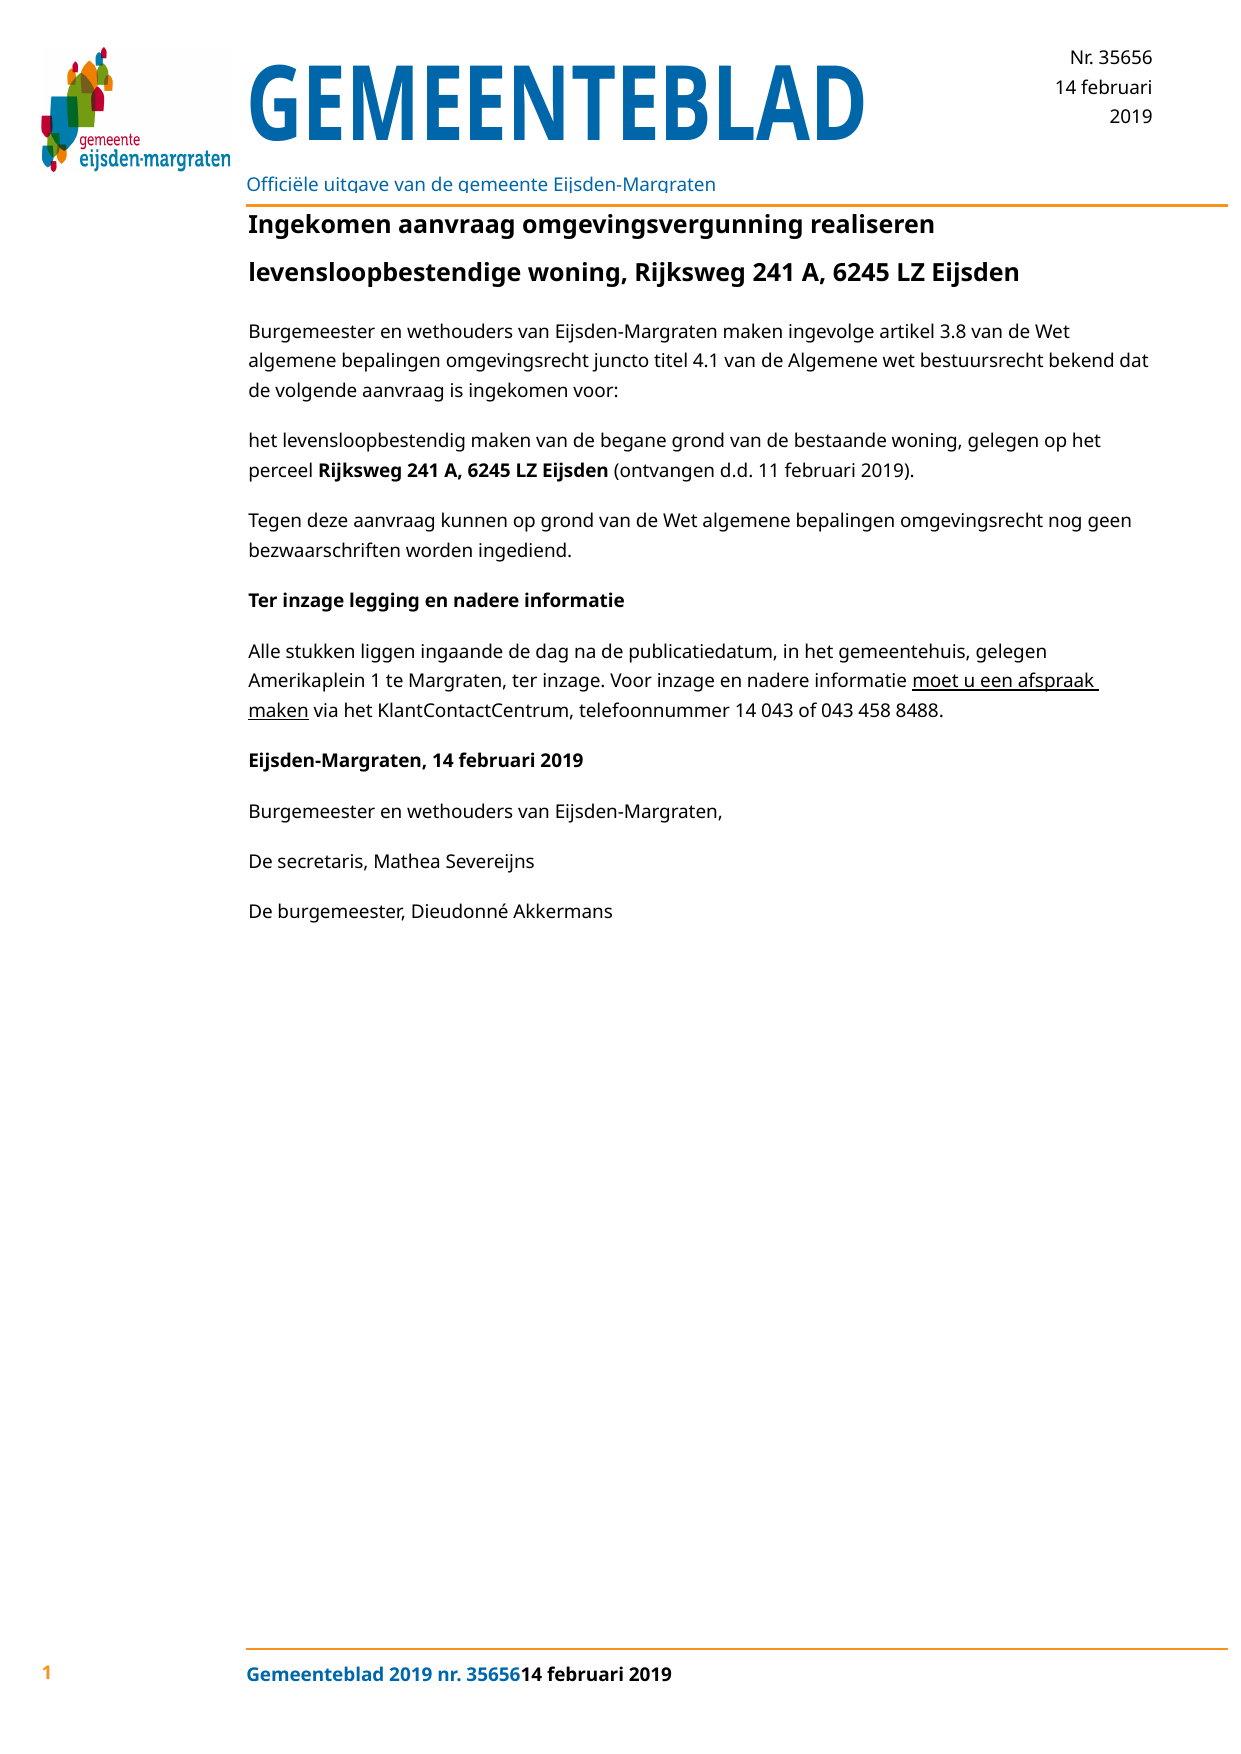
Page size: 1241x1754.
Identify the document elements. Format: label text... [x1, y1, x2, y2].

text het levensloopbestendig maken van de begane grond van de bestaande woning, gelegen op het perceel Rijksweg 241 A, 6245 LZ Eijsden (ontvangen d.d. 11 februari 2019). [248, 427, 1152, 483]
text Burgemeester en wethouders van Eijsden-Margraten maken ingevolge artikel 3.8 van de Wet algemene bepalingen omgevingsrecht juncto titel 4.1 van de Algemene wet bestuursrecht bekend dat de volgende aanvraag is ingekomen voor: [248, 318, 1152, 403]
picture [41, 47, 231, 172]
text Eijsden-Margraten, 14 februari 2019 [248, 747, 1152, 773]
text Alle stukken liggen ingaande de dag na de publicatiedatum, in het gemeentehuis, gelegen Amerikaplein 1 te Margraten, ter inzage. Voor inzage en nadere informatie moet u een afspraak maken via het KlantContactCentrum, telefoonnummer 14 043 of 043 458 8488. [248, 638, 1152, 723]
text Tegen deze aanvraag kunnen op grond van de Wet algemene bepalingen omgevingsrecht nog geen bezwaarschriften worden ingediend. [248, 507, 1152, 563]
text De burgemeester, Dieudonné Akkermans [248, 899, 1152, 924]
text Burgemeester en wethouders van Eijsden-Margraten, [248, 798, 1152, 824]
text Ingekomen aanvraag omgevingsvergunning realiseren levensloopbestendige woning, Rijksweg 241 A, 6245 LZ Eijsden [248, 207, 1152, 288]
text De secretaris, Mathea Severeijns [248, 848, 1152, 874]
text Ter inzage legging en nadere informatie [248, 587, 1152, 613]
